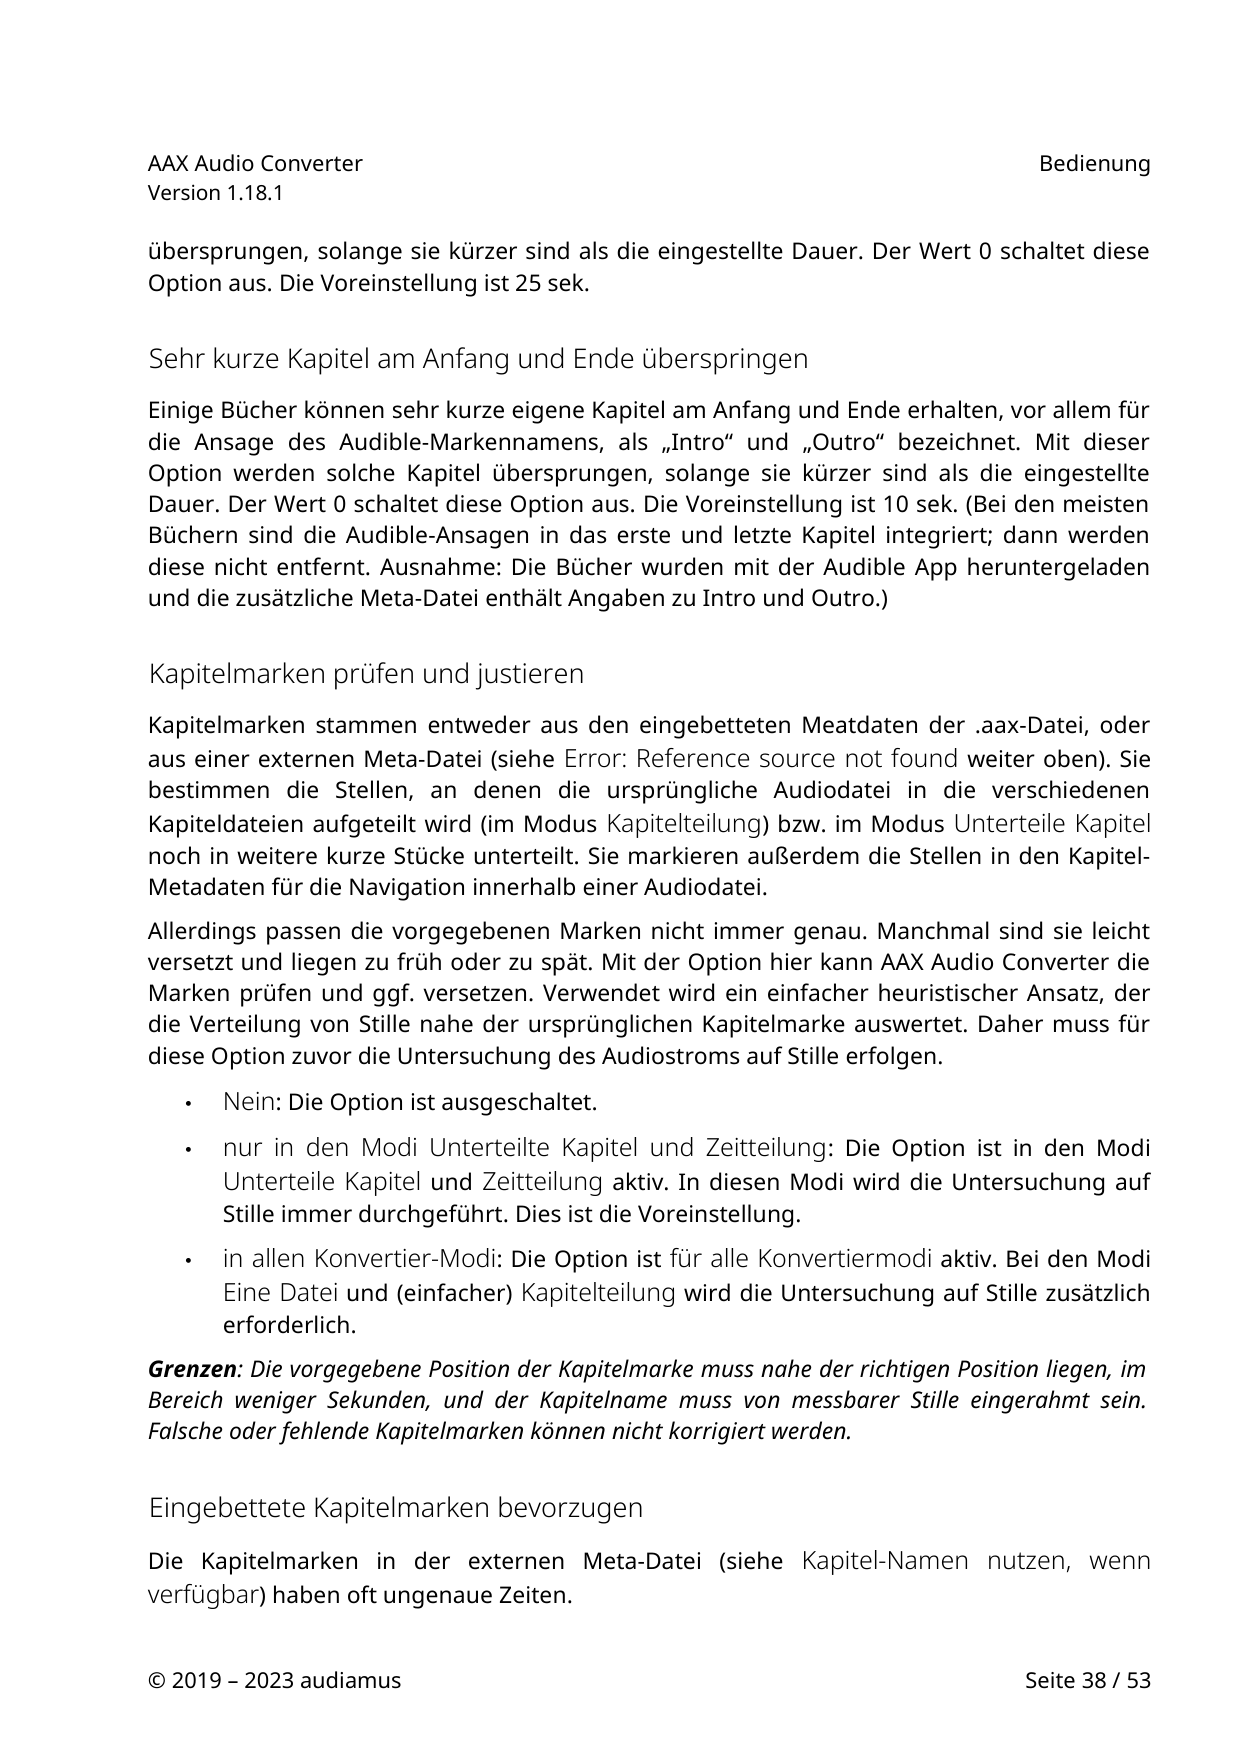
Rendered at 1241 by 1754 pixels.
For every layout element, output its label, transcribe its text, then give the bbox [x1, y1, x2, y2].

subtitle Eingebettete Kapitelmarken bevorzugen [142, 1488, 1152, 1525]
subtitle Kapitelmarken prüfen und justieren [142, 655, 1152, 692]
subtitle Sehr kurze Kapitel am Anfang und Ende überspringen [142, 340, 1152, 376]
text Allerdings passen die vorgegebenen Marken nicht immer genau. Manchmal sind sie leicht versetzt und liegen zu früh oder zu spät. Mit der Option hier kann AAX Audio Converter die Marken prüfen und ggf. versetzen. Verwendet wird ein einfacher heuristischer Ansatz, der die Verteilung von Stille nahe der ursprünglichen Kapitelmarke auswertet. Daher muss für diese Option zuvor die Untersuchung des Audiostroms auf Stille erfolgen. [148, 914, 1152, 1071]
list Nein: Die Option ist ausgeschaltet. [185, 1083, 1152, 1117]
text Die Kapitelmarken in der externen Meta-Datei (siehe Kapitel-Namen nutzen, wenn verfügbar) haben oft ungenaue Zeiten. [148, 1543, 1152, 1611]
text Grenzen: Die vorgegebene Position der Kapitelmarke muss nahe der richtigen Position liegen, im Bereich weniger Sekunden, und der Kapitelname muss von messbarer Stille eingerahmt sein. Falsche oder fehlende Kapitelmarken können nicht korrigiert werden. [148, 1353, 1152, 1446]
list in allen Konvertier-Modi: Die Option ist für alle Konvertiermodi aktiv. Bei den Modi Eine Datei und (einfacher) Kapitelteilung wird die Untersuchung auf Stille zusätzlich erforderlich. [185, 1241, 1152, 1340]
list nur in den Modi Unterteilte Kapitel und Zeitteilung: Die Option ist in den Modi Unterteile Kapitel und Zeitteilung aktiv. In diesen Modi wird die Untersuchung auf Stille immer durchgeführt. Dies ist die Voreinstellung. [185, 1129, 1152, 1229]
text Einige Bücher können sehr kurze eigene Kapitel am Anfang und Ende erhalten, vor allem für die Ansage des Audible-Markennamens, als „Intro“ und „Outro“ bezeichnet. Mit dieser Option werden solche Kapitel übersprungen, solange sie kürzer sind als die eingestellte Dauer. Der Wert 0 schaltet diese Option aus. Die Voreinstellung ist 10 sek. (Bei den meisten Büchern sind die Audible-Ansagen in das erste und letzte Kapitel integriert; dann werden diese nicht entfernt. Ausnahme: Die Bücher wurden mit der Audible App heruntergeladen und die zusätzliche Meta-Datei enthält Angaben zu Intro und Outro.) [148, 394, 1152, 613]
text übersprungen, solange sie kürzer sind als die eingestellte Dauer. Der Wert 0 schaltet diese Option aus. Die Voreinstellung ist 25 sek. [148, 235, 1152, 298]
text Kapitelmarken stammen entweder aus den eingebetteten Meatdaten der .aax-Datei, oder aus einer externen Meta-Datei (siehe Error: Reference source not found weiter oben). Sie bestimmen die Stellen, an denen die ursprüngliche Audiodatei in die verschiedenen Kapiteldateien aufgeteilt wird (im Modus Kapitelteilung) bzw. im Modus Unterteile Kapitel noch in weitere kurze Stücke unterteilt. Sie markieren außerdem die Stellen in den Kapitel-Metadaten für die Navigation innerhalb einer Audiodatei. [148, 709, 1152, 902]
